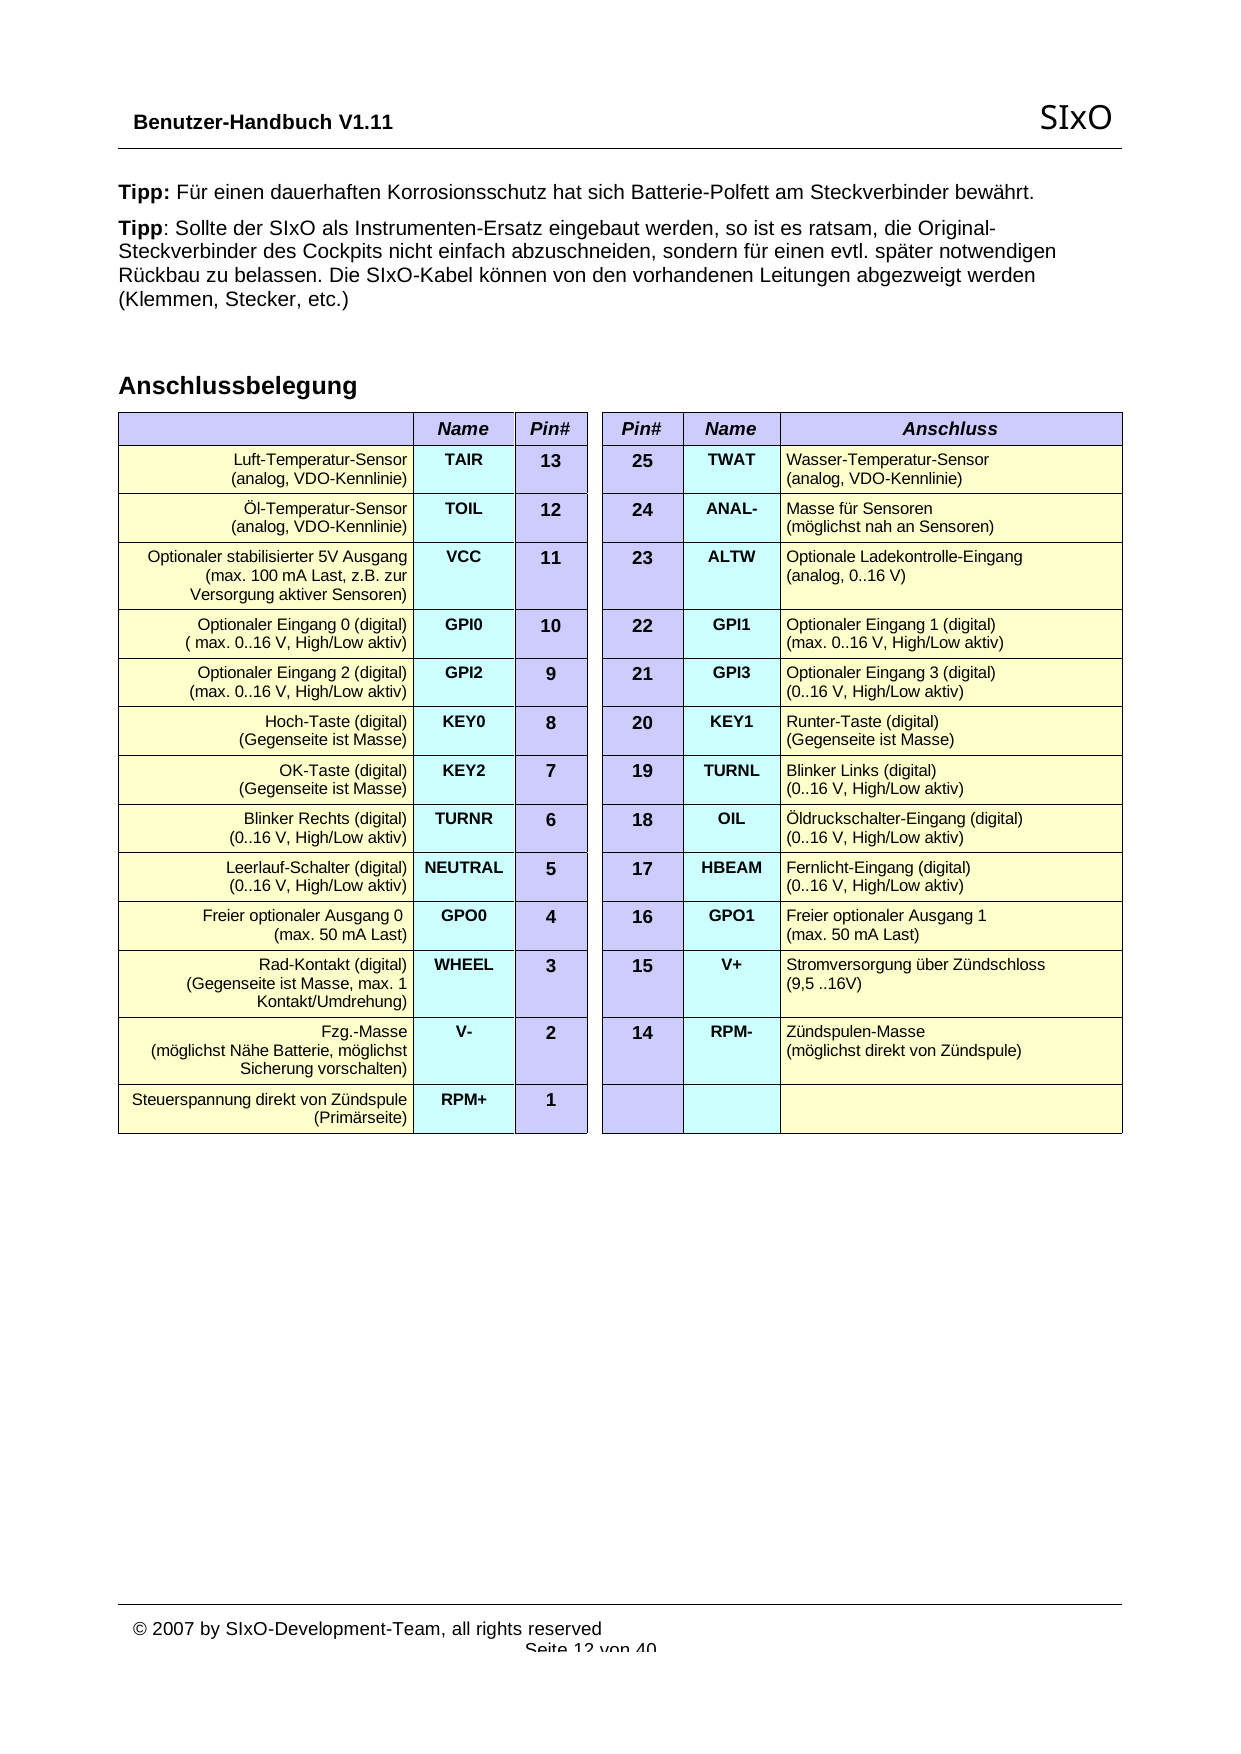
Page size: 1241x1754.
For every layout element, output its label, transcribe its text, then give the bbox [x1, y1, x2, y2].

table_cell OIL [684, 805, 780, 852]
table_cell 11 [516, 543, 587, 609]
table_cell [588, 1017, 602, 1084]
table_cell GPI2 [414, 659, 514, 706]
table_cell [588, 853, 602, 901]
table_cell 4 [516, 902, 587, 950]
table_cell Freier optionaler Ausgang 0 (max. 50 mA Last) [119, 902, 413, 950]
table_cell V- [414, 1018, 514, 1084]
table_cell GPI3 [684, 659, 780, 706]
table_cell Öl-Temperatur-Sensor (analog, VDO-Kennlinie) [119, 494, 413, 542]
table_cell Zündspulen-Masse (möglichst direkt von Zündspule) [781, 1018, 1122, 1084]
table_cell [588, 658, 602, 707]
table_cell [588, 755, 602, 804]
table_cell 10 [516, 610, 587, 658]
table_cell ALTW [684, 543, 780, 609]
table_cell WHEEL [414, 951, 514, 1017]
table_cell 9 [516, 659, 587, 706]
table_cell 12 [516, 494, 587, 542]
table_cell 6 [516, 805, 587, 852]
table_cell 13 [516, 446, 587, 493]
subtitle Anschlussbelegung [118, 372, 1122, 399]
table_cell KEY2 [414, 756, 514, 804]
text Tipp: Für einen dauerhaften Korrosionsschutz hat sich Batterie-Polfett am Steckverbinder bewährt. [118, 180, 1122, 204]
table_cell [684, 1085, 780, 1133]
table_cell TAIR [414, 446, 514, 493]
table_cell 20 [603, 707, 683, 755]
table_cell Optionaler Eingang 1 (digital) (max. 0..16 V, High/Low aktiv) [781, 610, 1122, 658]
table_header [119, 413, 413, 445]
table_cell KEY1 [684, 707, 780, 755]
table_cell HBEAM [684, 853, 780, 901]
table_cell KEY0 [414, 707, 514, 755]
table_cell 7 [516, 756, 587, 804]
table_cell Masse für Sensoren (möglichst nah an Sensoren) [781, 494, 1122, 542]
table_cell GPI1 [684, 610, 780, 658]
table_cell 19 [603, 756, 683, 804]
table_cell Optionaler stabilisierter 5V Ausgang (max. 100 mA Last, z.B. zur Versorgung aktiver Sensoren) [119, 543, 413, 609]
table_cell ANAL- [684, 494, 780, 542]
table_cell 23 [603, 543, 683, 609]
table_header Name [414, 413, 514, 445]
table_cell [588, 950, 602, 1017]
table_cell TOIL [414, 494, 514, 542]
table_cell [588, 1084, 602, 1133]
table_cell 5 [516, 853, 587, 901]
table_header Anschluss [781, 413, 1122, 445]
table_cell [603, 1085, 683, 1133]
table_cell Hoch-Taste (digital) (Gegenseite ist Masse) [119, 707, 413, 755]
table_cell [588, 901, 602, 950]
table_cell Wasser-Temperatur-Sensor (analog, VDO-Kennlinie) [781, 446, 1122, 493]
table_cell VCC [414, 543, 514, 609]
table_cell Öldruckschalter-Eingang (digital) (0..16 V, High/Low aktiv) [781, 805, 1122, 852]
table_cell Rad-Kontakt (digital) (Gegenseite ist Masse, max. 1 Kontakt/Umdrehung) [119, 951, 413, 1017]
table_cell Leerlauf-Schalter (digital) (0..16 V, High/Low aktiv) [119, 853, 413, 901]
table_cell Steuerspannung direkt von Zündspule (Primärseite) [119, 1085, 413, 1133]
table_cell 14 [603, 1018, 683, 1084]
table_cell [588, 609, 602, 658]
table_header [588, 412, 602, 445]
table_cell 1 [516, 1085, 587, 1133]
table_cell TURNL [684, 756, 780, 804]
table_cell RPM+ [414, 1085, 514, 1133]
table_cell GPI0 [414, 610, 514, 658]
table_cell Runter-Taste (digital) (Gegenseite ist Masse) [781, 707, 1122, 755]
table_cell TURNR [414, 805, 514, 852]
table_cell Blinker Links (digital) (0..16 V, High/Low aktiv) [781, 756, 1122, 804]
table_cell [781, 1085, 1122, 1133]
table_cell RPM- [684, 1018, 780, 1084]
table_cell TWAT [684, 446, 780, 493]
table_cell Stromversorgung über Zündschloss (9,5 ..16V) [781, 951, 1122, 1017]
table_header Pin# [603, 413, 683, 445]
table_cell Optionaler Eingang 2 (digital) (max. 0..16 V, High/Low aktiv) [119, 659, 413, 706]
table_header Name [684, 413, 780, 445]
table_cell GPO1 [684, 902, 780, 950]
table_cell Fzg.-Masse (möglichst Nähe Batterie, möglichst Sicherung vorschalten) [119, 1018, 413, 1084]
table_cell Optionaler Eingang 0 (digital) ( max. 0..16 V, High/Low aktiv) [119, 610, 413, 658]
table_cell V+ [684, 951, 780, 1017]
table_cell 3 [516, 951, 587, 1017]
table_header Pin# [516, 413, 587, 445]
table_cell [588, 494, 602, 542]
table_cell 2 [516, 1018, 587, 1084]
table_cell 21 [603, 659, 683, 706]
table_cell [588, 707, 602, 755]
table_cell 17 [603, 853, 683, 901]
table_cell [588, 804, 602, 852]
table_cell 22 [603, 610, 683, 658]
table_cell 24 [603, 494, 683, 542]
table_cell [588, 445, 602, 493]
table_cell Optionaler Eingang 3 (digital) (0..16 V, High/Low aktiv) [781, 659, 1122, 706]
table_cell Luft-Temperatur-Sensor (analog, VDO-Kennlinie) [119, 446, 413, 493]
table_cell GPO0 [414, 902, 514, 950]
table_cell OK-Taste (digital) (Gegenseite ist Masse) [119, 756, 413, 804]
table_cell 18 [603, 805, 683, 852]
table_cell Blinker Rechts (digital) (0..16 V, High/Low aktiv) [119, 805, 413, 852]
table_cell Optionale Ladekontrolle-Eingang (analog, 0..16 V) [781, 543, 1122, 609]
table_cell Fernlicht-Eingang (digital) (0..16 V, High/Low aktiv) [781, 853, 1122, 901]
table_cell [588, 542, 602, 609]
table_cell 16 [603, 902, 683, 950]
table_cell 8 [516, 707, 587, 755]
table_cell 15 [603, 951, 683, 1017]
table_cell NEUTRAL [414, 853, 514, 901]
table_cell 25 [603, 446, 683, 493]
table_cell Freier optionaler Ausgang 1 (max. 50 mA Last) [781, 902, 1122, 950]
text Tipp: Sollte der SIxO als Instrumenten-Ersatz eingebaut werden, so ist es ratsam, die Original-Steckverbinder des Cockpits nicht einfach abzuschneiden, sondern für einen evtl. später notwendigen Rückbau zu belassen. Die SIxO-Kabel können von den vorhandenen Leitungen abgezweigt werden (Klemmen, Stecker, etc.) [118, 216, 1122, 311]
